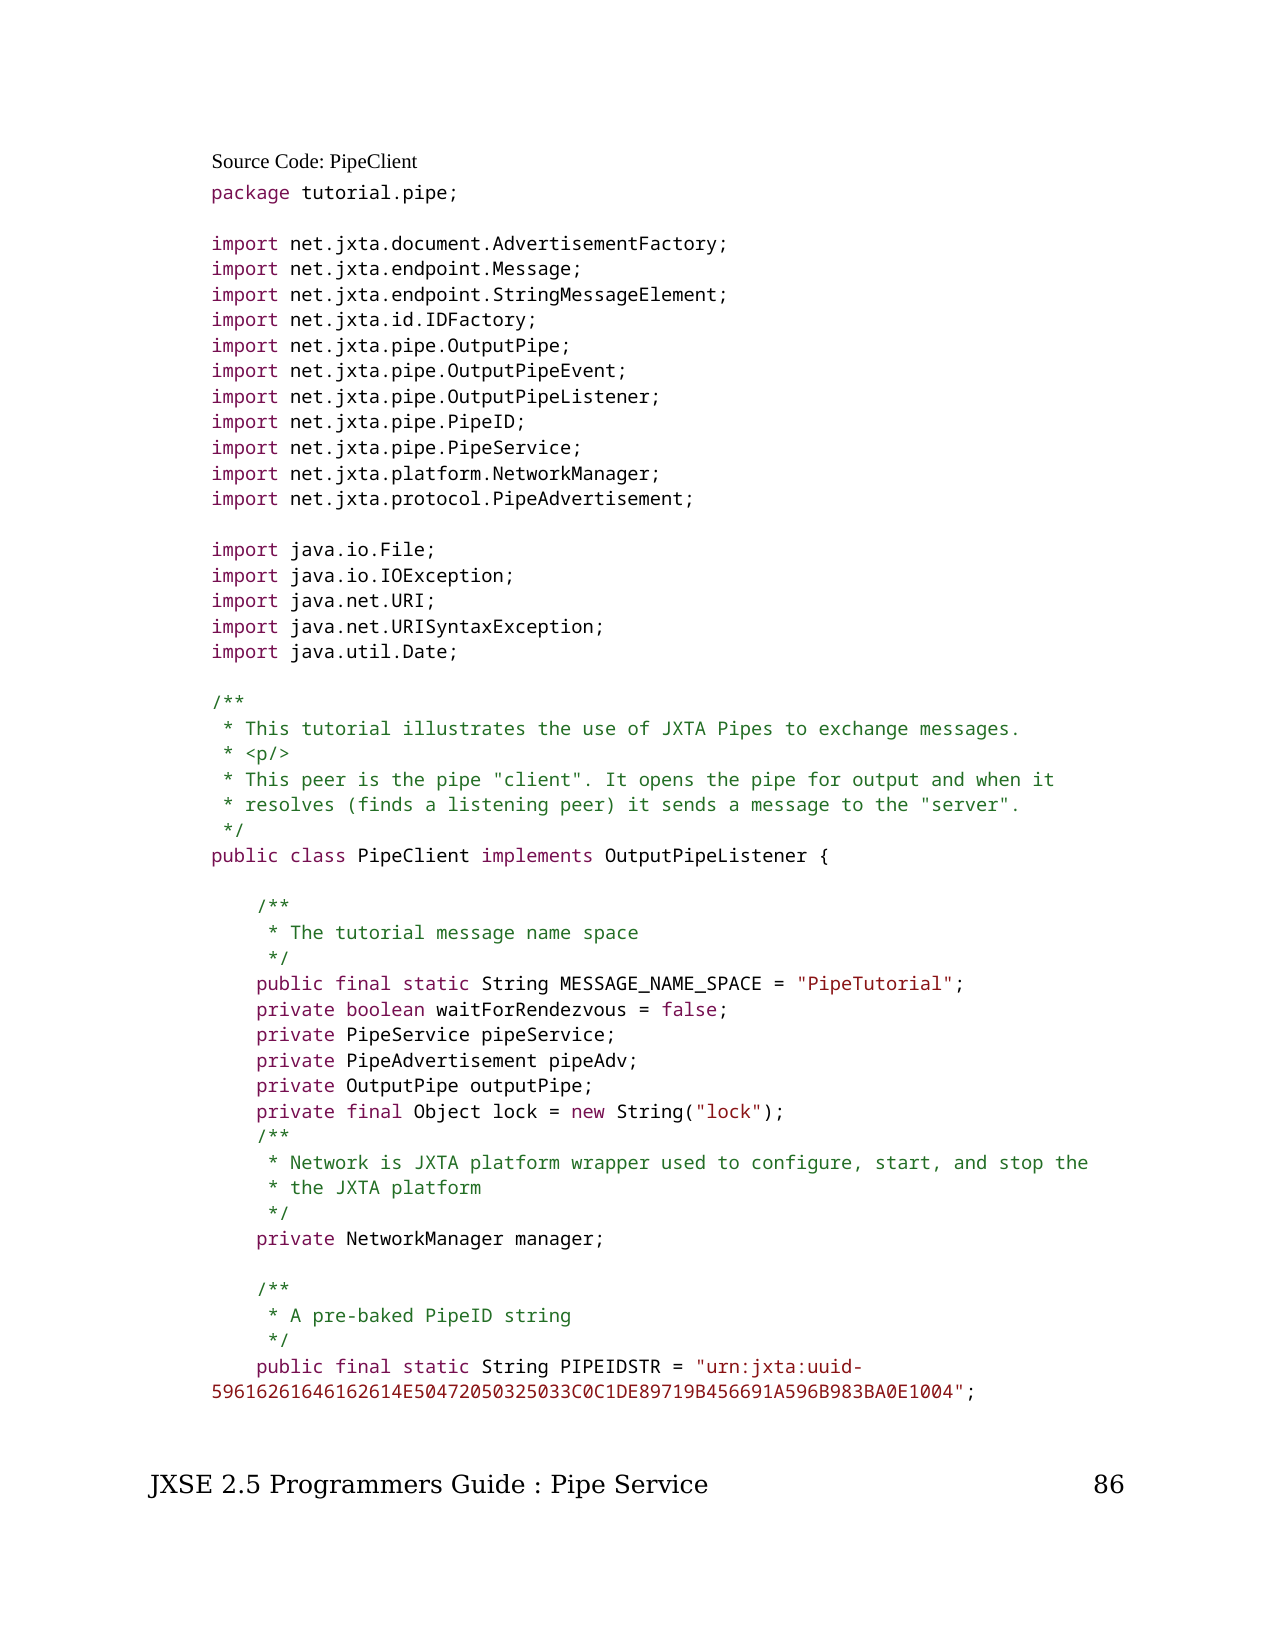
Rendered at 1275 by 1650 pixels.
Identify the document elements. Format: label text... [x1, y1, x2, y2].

text * A pre-baked PipeID string [211, 1302, 1275, 1328]
text */ [211, 1328, 1275, 1353]
text /** [211, 1277, 1275, 1302]
text * This peer is the pipe "client". It opens the pipe for output and when it [211, 766, 1275, 792]
text public class PipeClient implements OutputPipeListener { [211, 843, 1275, 868]
text private NetworkManager manager; [211, 1226, 1275, 1251]
text * The tutorial message name space [211, 919, 1275, 945]
text * This tutorial illustrates the use of JXTA Pipes to exchange messages. [211, 715, 1275, 741]
text Source Code: PipeClient [211, 150, 1125, 173]
text import net.jxta.document.AdvertisementFactory; [211, 230, 1275, 256]
text /** [211, 894, 1275, 919]
text private PipeService pipeService; [211, 1021, 1275, 1047]
text */ [211, 945, 1275, 970]
text import net.jxta.platform.NetworkManager; [211, 460, 1275, 486]
text import net.jxta.id.IDFactory; [211, 307, 1275, 332]
text import java.net.URISyntaxException; [211, 613, 1275, 639]
text import net.jxta.pipe.OutputPipeListener; [211, 383, 1275, 409]
text * resolves (finds a listening peer) it sends a message to the "server". [211, 792, 1275, 817]
text public final static String PIPEIDSTR = "urn:jxta:uuid-59616261646162614E50472050325033C0C1DE89719B456691A596B983BA0E1004"; [211, 1353, 1275, 1404]
text import net.jxta.pipe.PipeService; [211, 434, 1275, 460]
text * the JXTA platform [211, 1174, 1275, 1200]
text import java.io.IOException; [211, 562, 1275, 588]
text * <p/> [211, 741, 1275, 766]
text public final static String MESSAGE_NAME_SPACE = "PipeTutorial"; [211, 970, 1275, 996]
text private OutputPipe outputPipe; [211, 1072, 1275, 1098]
text private boolean waitForRendezvous = false; [211, 996, 1275, 1021]
text import net.jxta.pipe.OutputPipeEvent; [211, 358, 1275, 383]
text import net.jxta.pipe.PipeID; [211, 409, 1275, 434]
text private PipeAdvertisement pipeAdv; [211, 1047, 1275, 1072]
text /** [211, 1123, 1275, 1149]
text /** [211, 690, 1275, 715]
text import net.jxta.pipe.OutputPipe; [211, 332, 1275, 358]
text import net.jxta.endpoint.StringMessageElement; [211, 281, 1275, 307]
text import java.io.File; [211, 537, 1275, 562]
text private final Object lock = new String("lock"); [211, 1098, 1275, 1123]
text */ [211, 1200, 1275, 1226]
text import java.util.Date; [211, 639, 1275, 664]
text import net.jxta.protocol.PipeAdvertisement; [211, 486, 1275, 511]
text * Network is JXTA platform wrapper used to configure, start, and stop the [211, 1149, 1275, 1174]
text import java.net.URI; [211, 588, 1275, 613]
text */ [211, 817, 1275, 843]
text package tutorial.pipe; [211, 179, 1275, 205]
text import net.jxta.endpoint.Message; [211, 256, 1275, 281]
